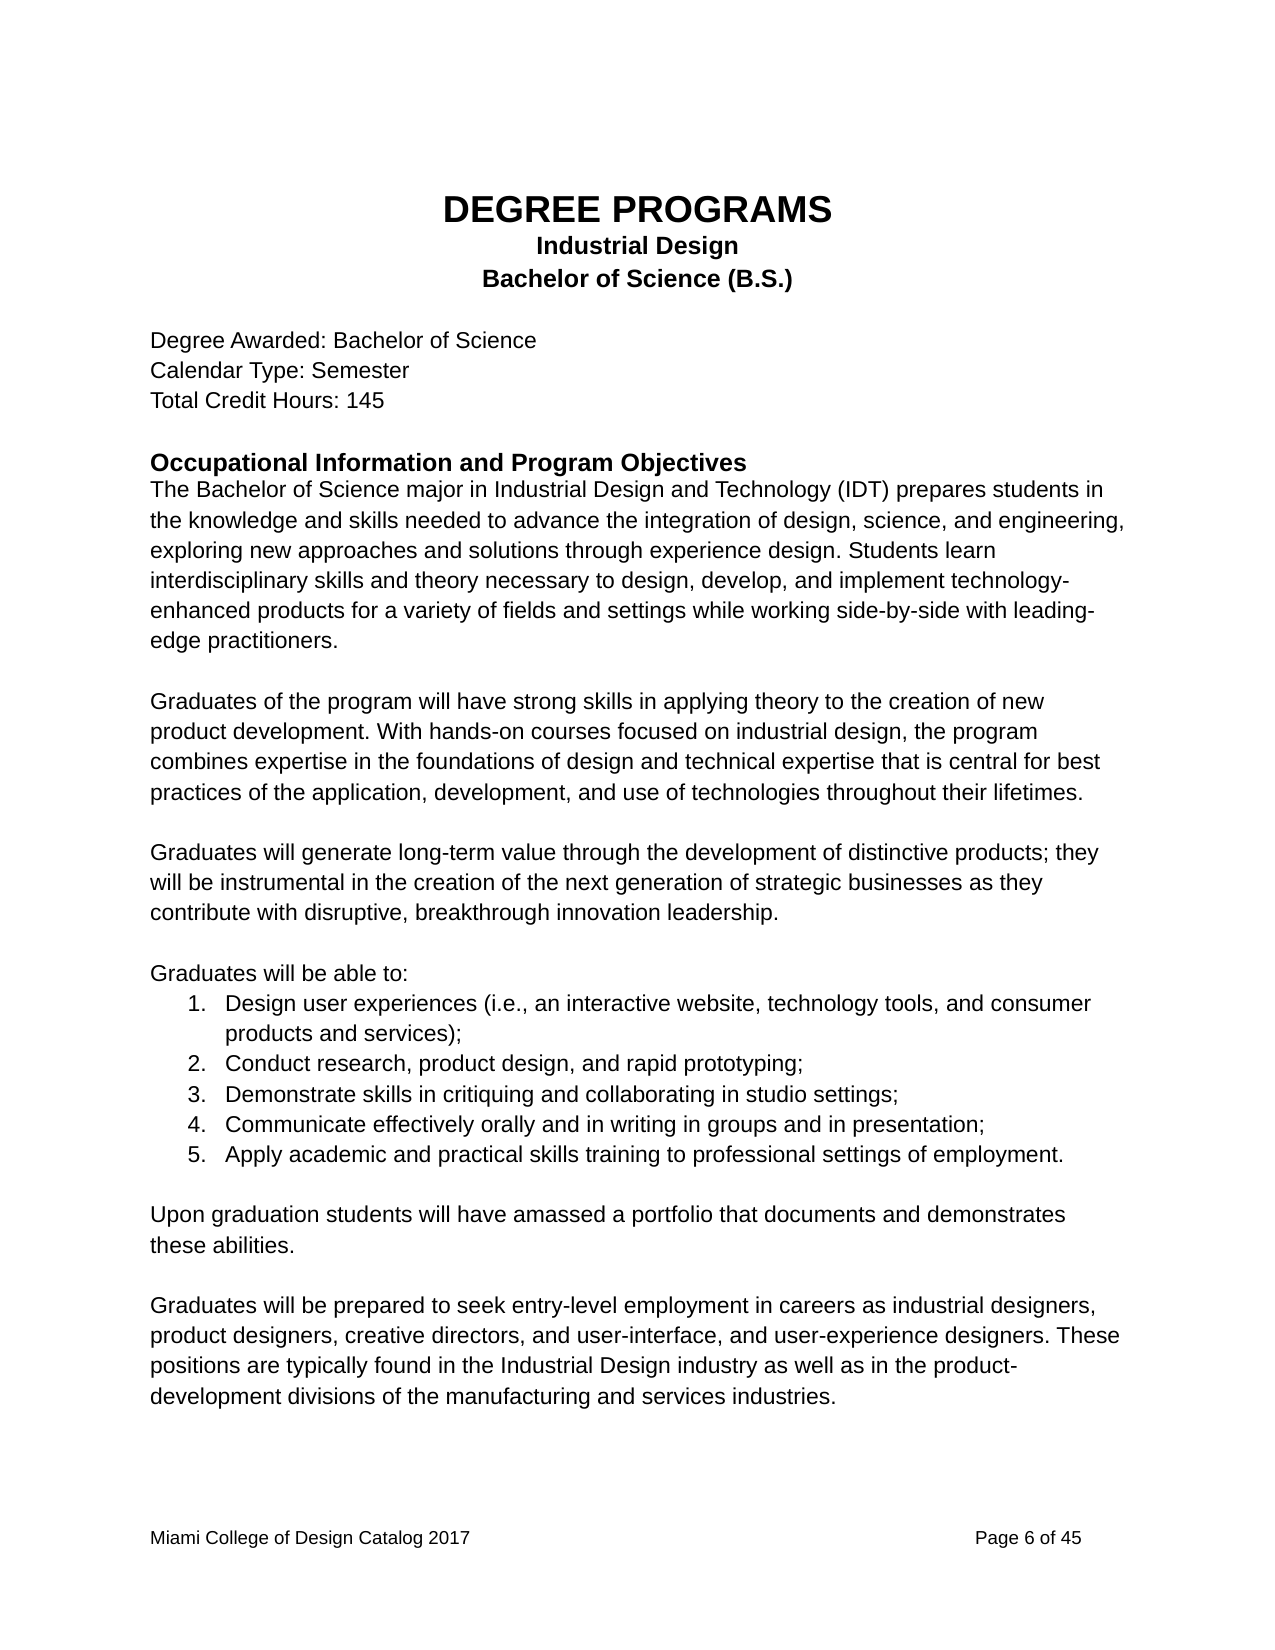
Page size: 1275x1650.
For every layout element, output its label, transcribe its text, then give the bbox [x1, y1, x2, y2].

text Degree Awarded: Bachelor of Science [150, 327, 1125, 353]
list Design user experiences (i.e., an interactive website, technology tools, and consumer products and services); [187, 990, 1125, 1047]
text Graduates will be able to: [150, 960, 1125, 986]
subtitle DEGREE PROGRAMS [150, 187, 1125, 231]
list Conduct research, product design, and rapid prototyping; [187, 1050, 1125, 1077]
text Industrial Design [150, 231, 1125, 259]
text Bachelor of Science (B.S.) [150, 264, 1125, 292]
text Graduates of the program will have strong skills in applying theory to the creation of new product development. With hands-on courses focused on industrial design, the program combines expertise in the foundations of design and technical expertise that is central for best practices of the application, development, and use of technologies throughout their lifetimes. [150, 688, 1125, 805]
text Graduates will be prepared to seek entry-level employment in careers as industrial designers, product designers, creative directors, and user-interface, and user-experience designers. These positions are typically found in the Industrial Design industry as well as in the product-development divisions of the manufacturing and services industries. [150, 1292, 1125, 1409]
text Upon graduation students will have amassed a portfolio that documents and demonstrates these abilities. [150, 1201, 1125, 1258]
text The Bachelor of Science major in Industrial Design and Technology (IDT) prepares students in the knowledge and skills needed to advance the integration of design, science, and engineering, exploring new approaches and solutions through experience design. Students learn interdisciplinary skills and theory necessary to design, develop, and implement technology- enhanced products for a variety of fields and settings while working side-by-side with leading-edge practitioners. [150, 476, 1125, 654]
text Graduates will generate long-term value through the development of distinctive products; they will be instrumental in the creation of the next generation of strategic businesses as they contribute with disruptive, breakthrough innovation leadership. [150, 839, 1125, 926]
list Communicate effectively orally and in writing in groups and in presentation; [187, 1111, 1125, 1137]
list Apply academic and practical skills training to professional settings of employment. [187, 1141, 1125, 1167]
text Calendar Type: Semester [150, 357, 1125, 383]
list Demonstrate skills in critiquing and collaborating in studio settings; [187, 1081, 1125, 1107]
subtitle Occupational Information and Program Objectives [150, 448, 1125, 476]
text Total Credit Hours: 145 [150, 387, 1125, 414]
